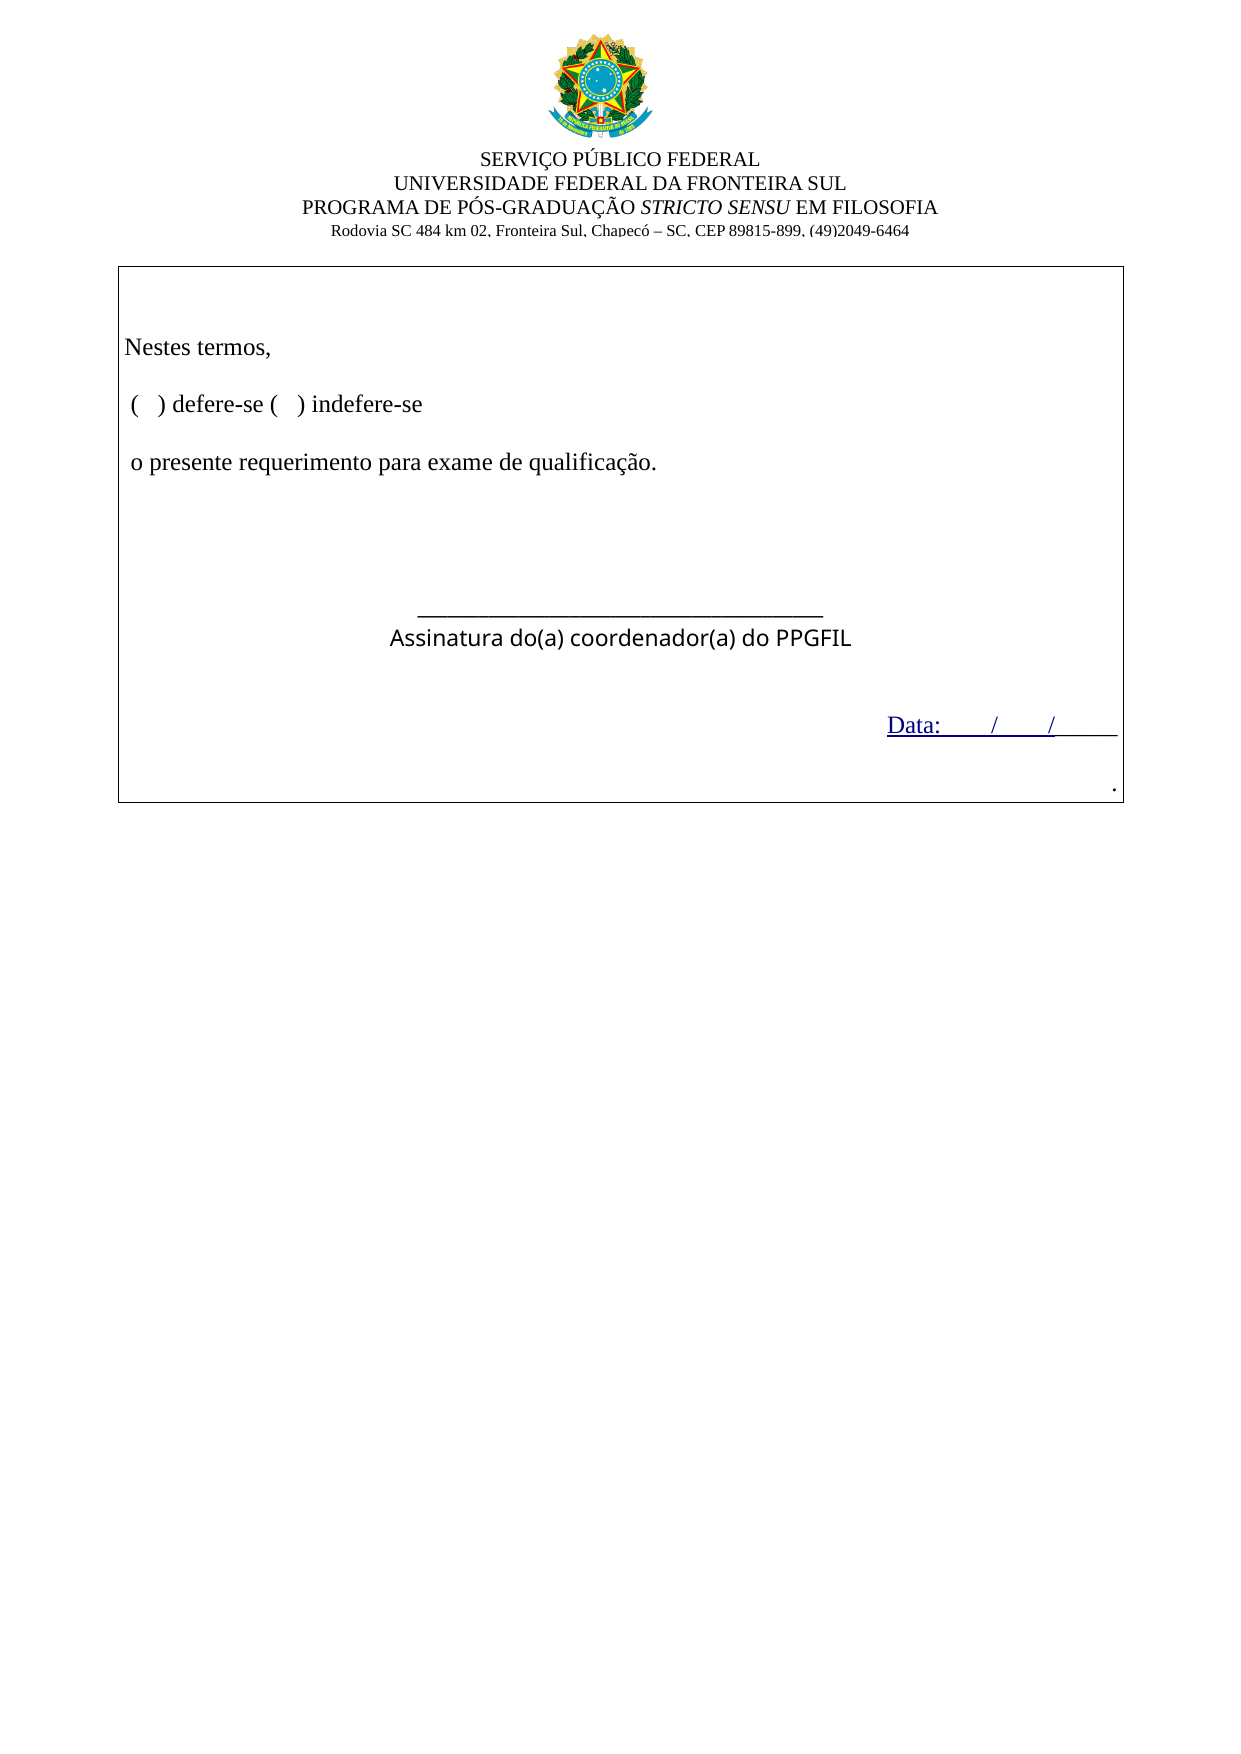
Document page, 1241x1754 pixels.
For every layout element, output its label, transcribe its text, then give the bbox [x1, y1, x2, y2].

picture [622, 117, 635, 130]
picture [616, 113, 653, 138]
table_cell Nestes termos, ( ) defere-se ( ) indefere-se o presente requerimento para exame de qualificação. ________________________________________ Assinatura do(a) coordenador(a) do PPGFIL Data:____/____/_____ . [119, 267, 1123, 802]
picture [548, 34, 653, 138]
